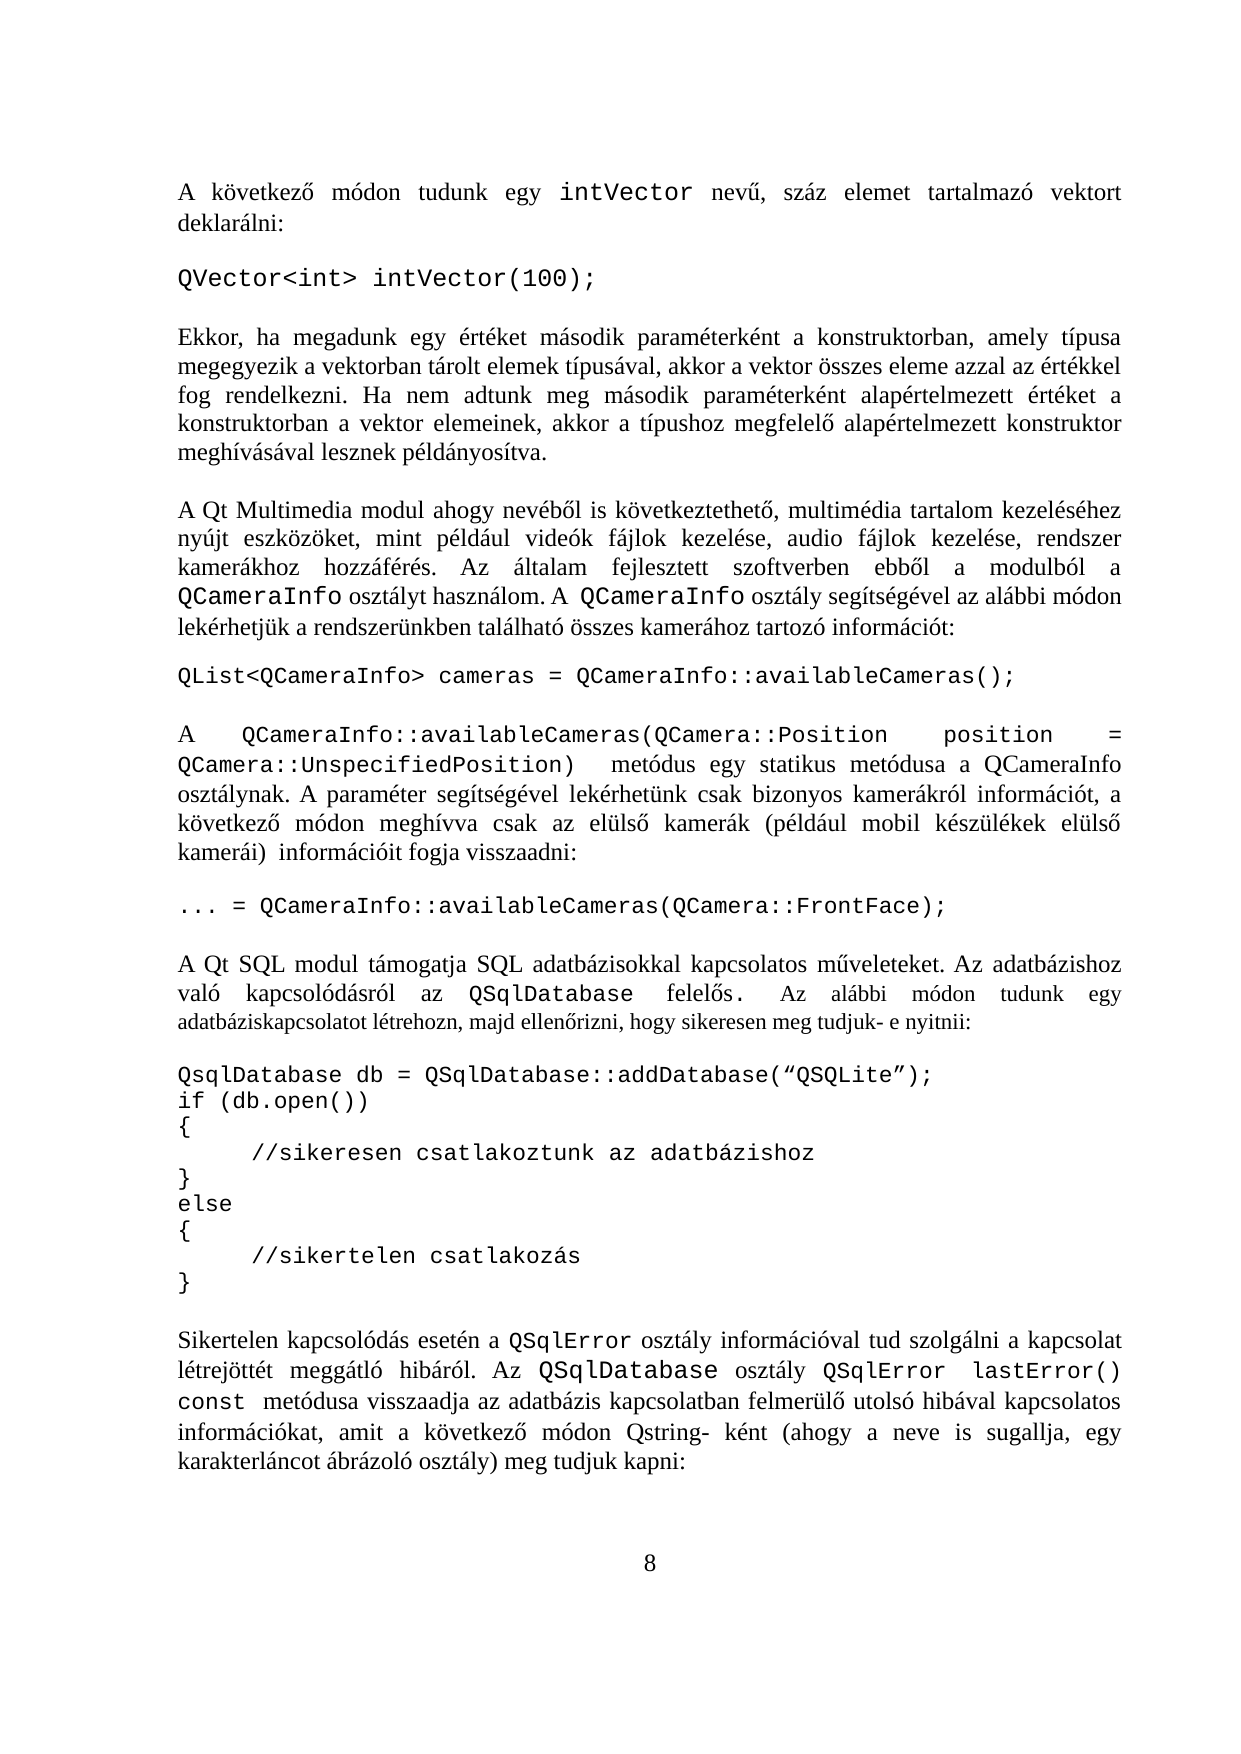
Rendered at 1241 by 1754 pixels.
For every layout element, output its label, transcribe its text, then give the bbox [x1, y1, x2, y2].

text { [177, 1219, 1122, 1244]
text //sikeresen csatlakoztunk az adatbázishoz [177, 1141, 1122, 1167]
text ... = QCameraInfo::availableCameras(QCamera::FrontFace); [177, 894, 1122, 920]
text A Qt Multimedia modul ahogy nevéből is következtethető, multimédia tartalom kezeléséhez nyújt eszközöket, mint például videók fájlok kezelése, audio fájlok kezelése, rendszer kamerákhoz hozzáférés. Az általam fejlesztett szoftverben ebből a modulból a QCameraInfo osztályt használom. A QCameraInfo osztály segítségével az alábbi módon lekérhetjük a rendszerünkben található összes kamerához tartozó információt: [177, 495, 1122, 641]
text } [177, 1271, 1122, 1296]
text { [177, 1115, 1122, 1141]
text A QCameraInfo::availableCameras(QCamera::Position position = QCamera::UnspecifiedPosition) metódus egy statikus metódusa a QCameraInfo osztálynak. A paraméter segítségével lekérhetünk csak bizonyos kamerákról információt, a következő módon meghívva csak az elülső kamerák (például mobil készülékek elülső kamerái) információit fogja visszaadni: [177, 719, 1122, 866]
text QVector<int> intVector(100); [177, 266, 1122, 294]
text Sikertelen kapcsolódás esetén a QSqlError osztály információval tud szolgálni a kapcsolat létrejöttét meggátló hibáról. Az QSqlDatabase osztály QSqlError lastError() const metódusa visszaadja az adatbázis kapcsolatban felmerülő utolsó hibával kapcsolatos információkat, amit a következő módon Qstring- ként (ahogy a neve is sugallja, egy karakterláncot ábrázoló osztály) meg tudjuk kapni: [177, 1325, 1122, 1474]
text else [177, 1193, 1122, 1219]
text } [177, 1167, 1122, 1193]
text A Qt SQL modul támogatja SQL adatbázisokkal kapcsolatos műveleteket. Az adatbázishoz való kapcsolódásról az QSqlDatabase felelős. Az alábbi módon tudunk egy adatbáziskapcsolatot létrehozn, majd ellenőrizni, hogy sikeresen meg tudjuk- e nyitnii: [177, 949, 1122, 1034]
text //sikertelen csatlakozás [177, 1244, 1122, 1271]
text QList<QCameraInfo> cameras = QCameraInfo::availableCameras(); [177, 664, 1122, 690]
text QsqlDatabase db = QSqlDatabase::addDatabase(“QSQLite”); [177, 1063, 1122, 1089]
text Ekkor, ha megadunk egy értéket második paraméterként a konstruktorban, amely típusa megegyezik a vektorban tárolt elemek típusával, akkor a vektor összes eleme azzal az értékkel fog rendelkezni. Ha nem adtunk meg második paraméterként alapértelmezett értéket a konstruktorban a vektor elemeinek, akkor a típushoz megfelelő alapértelmezett konstruktor meghívásával lesznek példányosítva. [177, 322, 1122, 466]
text A következő módon tudunk egy intVector nevű, száz elemet tartalmazó vektort deklarálni: [177, 177, 1122, 237]
text if (db.open()) [177, 1089, 1122, 1115]
